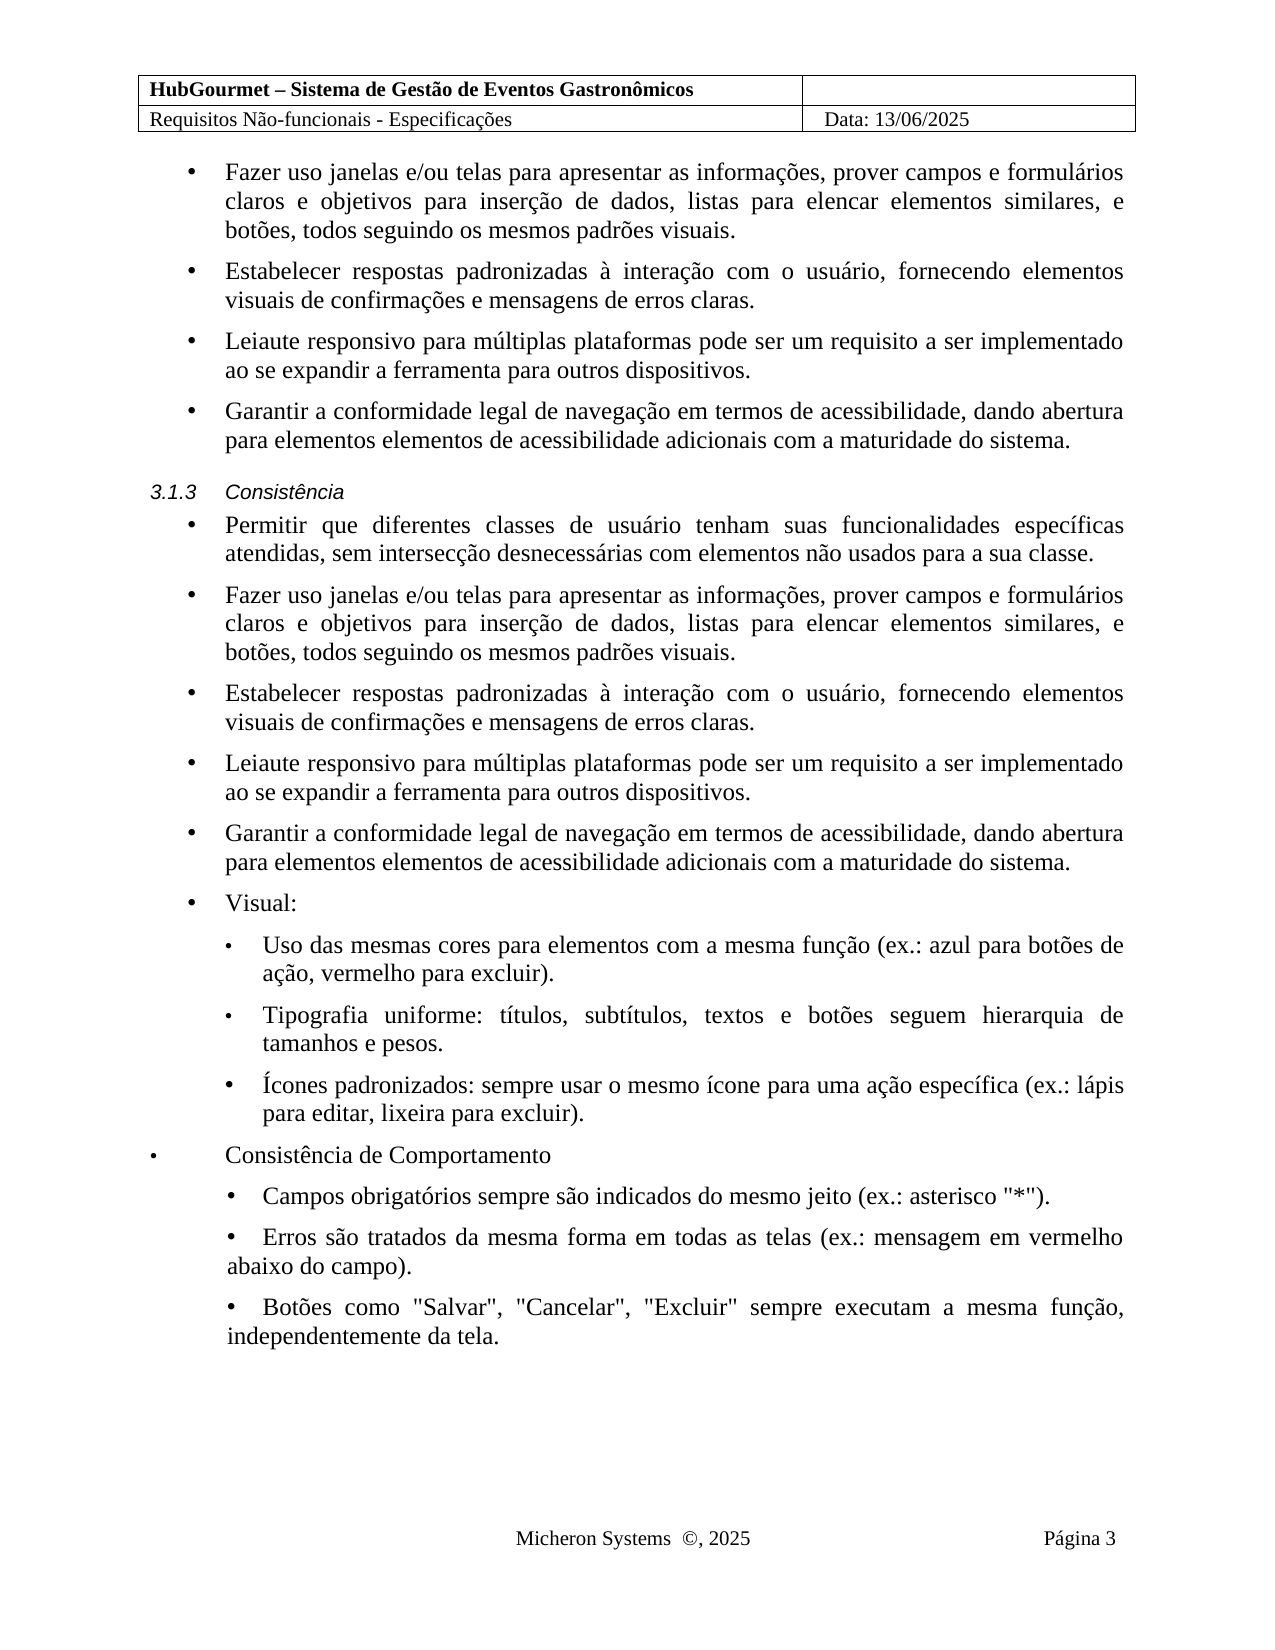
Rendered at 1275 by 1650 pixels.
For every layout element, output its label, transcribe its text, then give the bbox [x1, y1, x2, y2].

list Permitir que diferentes classes de usuário tenham suas funcionalidades específicas atendidas, sem intersecção desnecessárias com elementos não usados para a sua classe. [187, 510, 1125, 567]
subtitle Consistência [150, 478, 1125, 503]
list Botões como "Salvar", "Cancelar", "Excluir" sempre executam a mesma função, independentemente da tela. [227, 1292, 1125, 1350]
list Estabelecer respostas padronizadas à interação com o usuário, fornecendo elementos visuais de confirmações e mensagens de erros claras. [187, 678, 1125, 736]
list Garantir a conformidade legal de navegação em termos de acessibilidade, dando abertura para elementos elementos de acessibilidade adicionais com a maturidade do sistema. [187, 396, 1125, 453]
list Erros são tratados da mesma forma em todas as telas (ex.: mensagem em vermelho abaixo do campo). [227, 1222, 1125, 1280]
list Estabelecer respostas padronizadas à interação com o usuário, fornecendo elementos visuais de confirmações e mensagens de erros claras. [187, 256, 1125, 313]
list Leiaute responsivo para múltiplas plataformas pode ser um requisito a ser implementado ao se expandir a ferramenta para outros dispositivos. [187, 748, 1125, 806]
list Uso das mesmas cores para elementos com a mesma função (ex.: azul para botões de ação, vermelho para excluir). [225, 930, 1125, 987]
list Fazer uso janelas e/ou telas para apresentar as informações, prover campos e formulários claros e objetivos para inserção de dados, listas para elencar elementos similares, e botões, todos seguindo os mesmos padrões visuais. [187, 580, 1125, 666]
list Leiaute responsivo para múltiplas plataformas pode ser um requisito a ser implementado ao se expandir a ferramenta para outros dispositivos. [187, 326, 1125, 383]
list Visual: [187, 888, 1125, 917]
list Garantir a conformidade legal de navegação em termos de acessibilidade, dando abertura para elementos elementos de acessibilidade adicionais com a maturidade do sistema. [187, 818, 1125, 876]
list Ícones padronizados: sempre usar o mesmo ícone para uma ação específica (ex.: lápis para editar, lixeira para excluir). [225, 1070, 1125, 1127]
list Consistência de Comportamento [150, 1140, 1125, 1168]
list Campos obrigatórios sempre são indicados do mesmo jeito (ex.: asterisco "*"). [227, 1181, 1125, 1210]
list Tipografia uniforme: títulos, subtítulos, textos e botões seguem hierarquia de tamanhos e pesos. [225, 1000, 1125, 1057]
list Fazer uso janelas e/ou telas para apresentar as informações, prover campos e formulários claros e objetivos para inserção de dados, listas para elencar elementos similares, e botões, todos seguindo os mesmos padrões visuais. [187, 157, 1125, 243]
